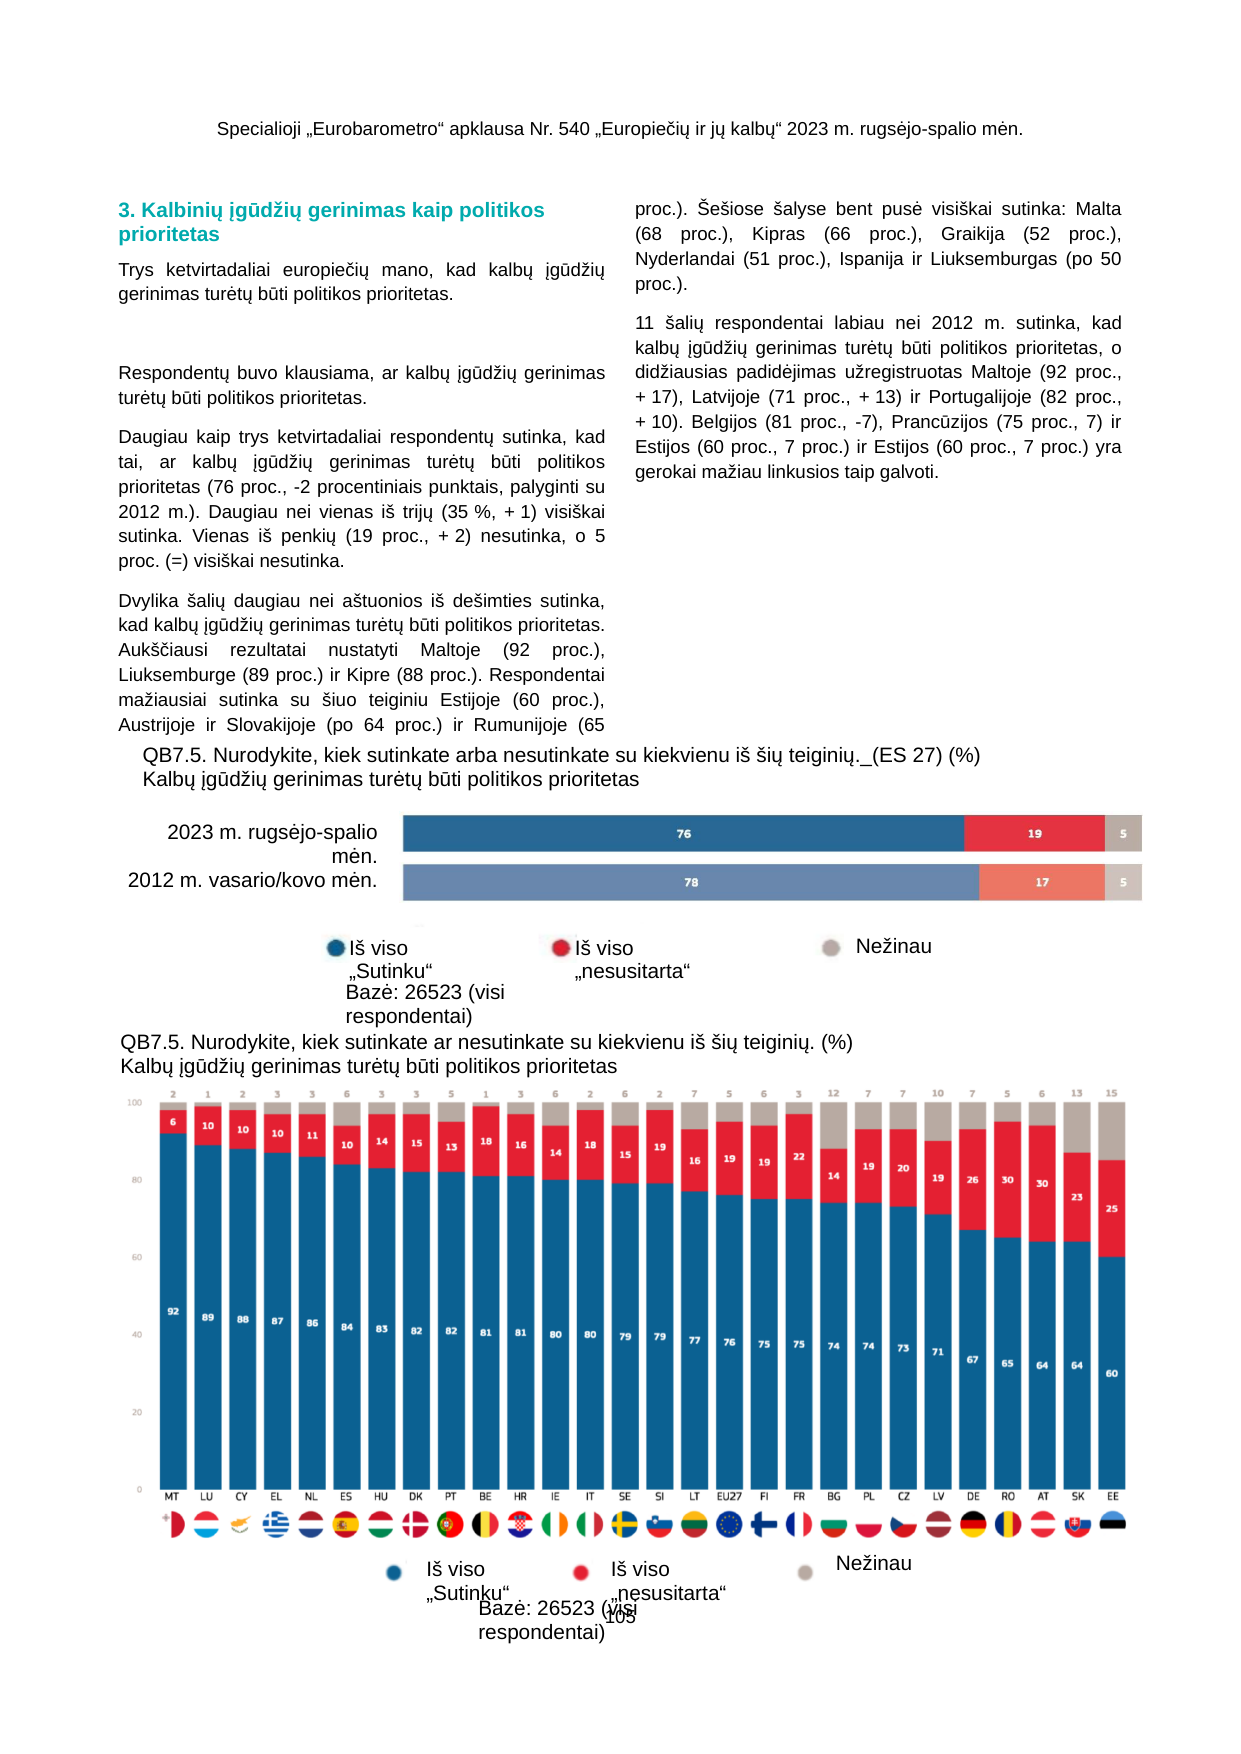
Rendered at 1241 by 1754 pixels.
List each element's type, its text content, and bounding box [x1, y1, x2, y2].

text Trys ketvirtadaliai europiečių mano, kad kalbų įgūdžių gerinimas turėtų būti politikos prioritetas. [118, 258, 605, 305]
subtitle 3. Kalbinių įgūdžių gerinimas kaip politikos prioritetas [118, 198, 605, 246]
text 11 šalių respondentai labiau nei 2012 m. sutinka, kad kalbų įgūdžių gerinimas turėtų būti politikos prioritetas, o didžiausias padidėjimas užregistruotas Maltoje (92 proc., + 17), Latvijoje (71 proc., + 13) ir Portugalijoje (82 proc., + 10). Belgijos (81 proc., -7), Prancūzijos (75 proc., 7) ir Estijos (60 proc., 7 proc.) ir Estijos (60 proc., 7 proc.) yra gerokai mažiau linkusios taip galvoti. [635, 312, 1122, 482]
picture [399, 808, 1145, 906]
text Respondentų buvo klausiama, ar kalbų įgūdžių gerinimas turėtų būti politikos prioritetas. [118, 362, 605, 408]
picture [321, 922, 844, 963]
picture [379, 1548, 816, 1592]
text Daugiau kaip trys ketvirtadaliai respondentų sutinka, kad tai, ar kalbų įgūdžių gerinimas turėtų būti politikos prioritetas (76 proc., -2 procentiniais punktais, palyginti su 2012 m.). Daugiau nei vienas iš trijų (35 %, + 1) visiškai sutinka. Vienas iš penkių (19 proc., + 2) nesutinka, o 5 proc. (=) visiškai nesutinka. [118, 426, 605, 572]
picture [116, 1087, 1129, 1544]
text Dvylika šalių daugiau nei aštuonios iš dešimties sutinka, kad kalbų įgūdžių gerinimas turėtų būti politikos prioritetas. Aukščiausi rezultatai nustatyti Maltoje (92 proc.), Liuksemburge (89 proc.) ir Kipre (88 proc.). Respondentai mažiausiai sutinka su šiuo teiginiu Estijoje (60 proc.), Austrijoje ir Slovakijoje (po 64 proc.) ir Rumunijoje (65 [118, 589, 605, 735]
text proc.). Šešiose šalyse bent pusė visiškai sutinka: Malta (68 proc.), Kipras (66 proc.), Graikija (52 proc.), Nyderlandai (51 proc.), Ispanija ir Liuksemburgas (po 50 proc.). [635, 198, 1122, 294]
